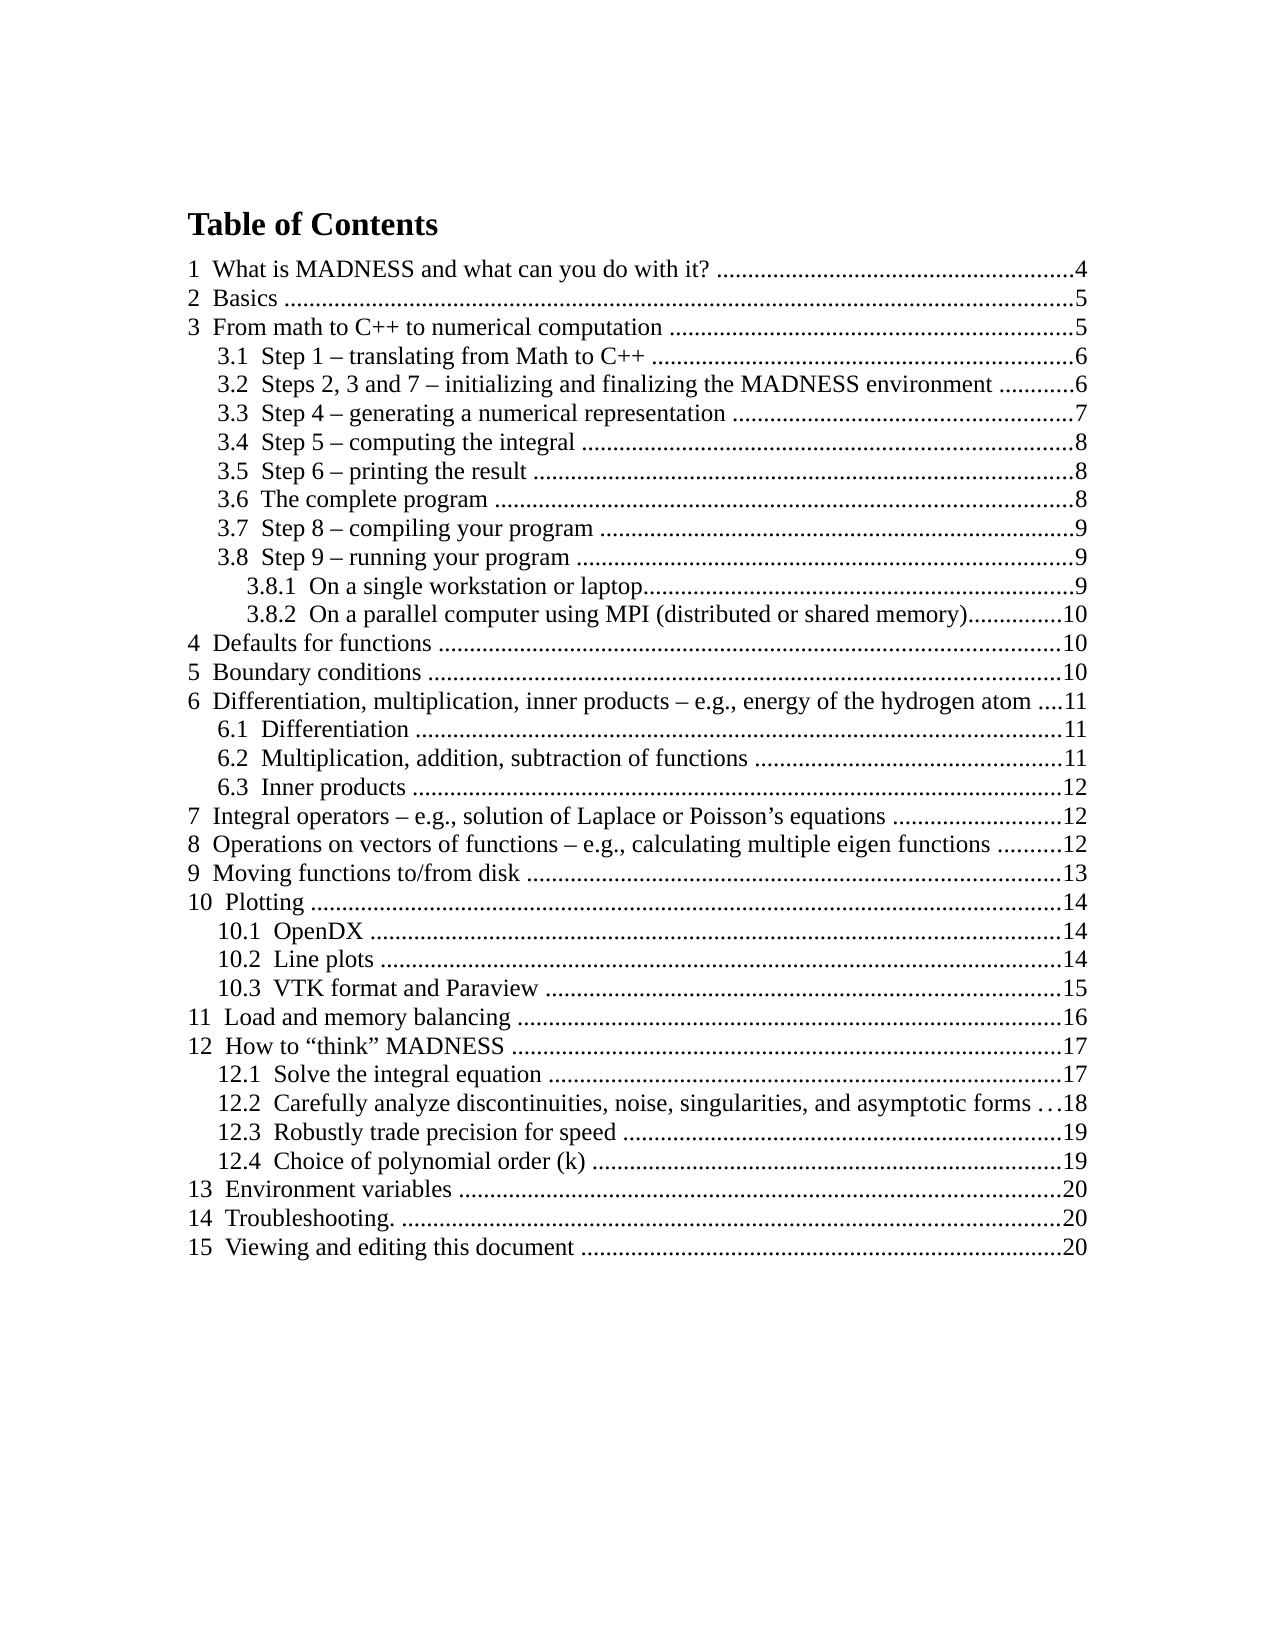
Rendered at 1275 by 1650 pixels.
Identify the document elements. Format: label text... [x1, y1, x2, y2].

text 3.2 Steps 2, 3 and 7 – initializing and finalizing the MADNESS environment 6 [217, 369, 1087, 398]
text 11 Load and memory balancing 16 [187, 1002, 1087, 1031]
text 3.6 The complete program 8 [217, 484, 1087, 513]
text 6.3 Inner products 12 [217, 772, 1087, 801]
text 3.5 Step 6 – printing the result 8 [217, 456, 1087, 484]
text 10.1 OpenDX 14 [217, 916, 1087, 944]
text 3.8.1 On a single workstation or laptop 9 [246, 571, 1087, 599]
text 10 Plotting 14 [187, 887, 1087, 916]
subtitle Table of Contents [187, 204, 1087, 242]
text 13 Environment variables 20 [187, 1174, 1087, 1203]
text 6.2 Multiplication, addition, subtraction of functions 11 [217, 743, 1087, 772]
text 3.8.2 On a parallel computer using MPI (distributed or shared memory) 10 [246, 599, 1087, 628]
text 2 Basics 5 [187, 283, 1087, 312]
text 3.8 Step 9 – running your program 9 [217, 542, 1087, 571]
text 3.1 Step 1 – translating from Math to C++ 6 [217, 341, 1087, 369]
text 7 Integral operators – e.g., solution of Laplace or Poisson’s equations 12 [187, 801, 1087, 829]
text 3.3 Step 4 – generating a numerical representation 7 [217, 398, 1087, 427]
text 5 Boundary conditions 10 [187, 657, 1087, 686]
text 3.4 Step 5 – computing the integral 8 [217, 427, 1087, 456]
text 1 What is MADNESS and what can you do with it? 4 [187, 254, 1087, 283]
text 15 Viewing and editing this document 20 [187, 1232, 1087, 1261]
text 10.3 VTK format and Paraview 15 [217, 973, 1087, 1002]
text 3 From math to C++ to numerical computation 5 [187, 312, 1087, 341]
text 10.2 Line plots 14 [217, 944, 1087, 973]
text 3.7 Step 8 – compiling your program 9 [217, 513, 1087, 542]
text 4 Defaults for functions 10 [187, 628, 1087, 657]
text 6 Differentiation, multiplication, inner products – e.g., energy of the hydrogen atom 11 [187, 686, 1087, 714]
text 9 Moving functions to/from disk 13 [187, 858, 1087, 887]
text 12.2 Carefully analyze discontinuities, noise, singularities, and asymptotic forms 18 [217, 1088, 1087, 1117]
text 8 Operations on vectors of functions – e.g., calculating multiple eigen functions 12 [187, 829, 1087, 858]
text 6.1 Differentiation 11 [217, 714, 1087, 743]
text 12.4 Choice of polynomial order (k) 19 [217, 1146, 1087, 1174]
text 12.1 Solve the integral equation 17 [217, 1059, 1087, 1088]
text 14 Troubleshooting. 20 [187, 1203, 1087, 1232]
text 12.3 Robustly trade precision for speed 19 [217, 1117, 1087, 1146]
text 12 How to “think” MADNESS 17 [187, 1031, 1087, 1059]
